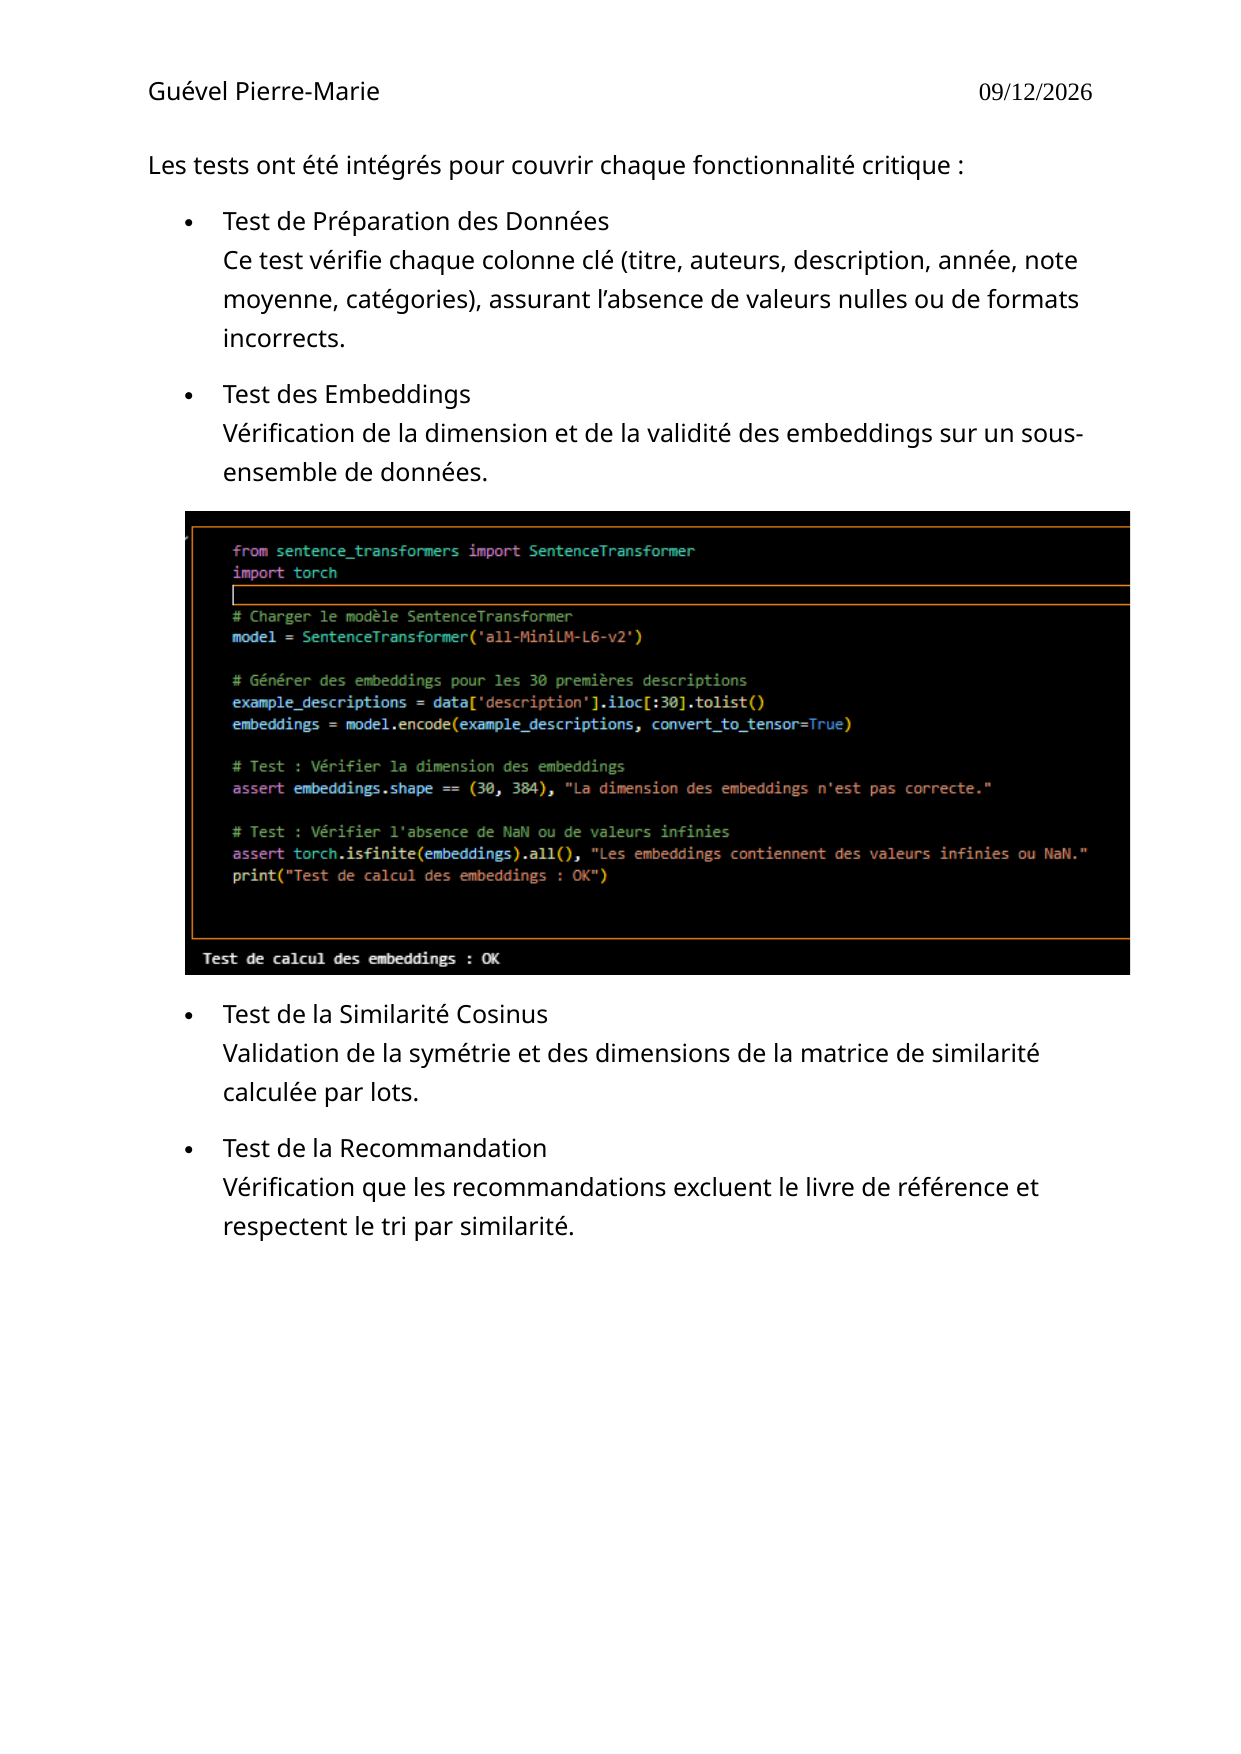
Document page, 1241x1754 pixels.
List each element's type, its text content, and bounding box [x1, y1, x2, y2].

list Test de la Recommandation Vérification que les recommandations excluent le livre de référence et respectent le tri par similarité. [185, 1131, 1093, 1243]
list Test de Préparation des Données Ce test vérifie chaque colonne clé (titre, auteurs, description, année, note moyenne, catégories), assurant l’absence de valeurs nulles ou de formats incorrects. [185, 203, 1093, 355]
list Test des Embeddings Vérification de la dimension et de la validité des embeddings sur un sous-ensemble de données. [185, 377, 1093, 489]
text Les tests ont été intégrés pour couvrir chaque fonctionnalité critique : [148, 148, 1093, 182]
list Test de la Similarité Cosinus Validation de la symétrie et des dimensions de la matrice de similarité calculée par lots. [185, 996, 1093, 1109]
